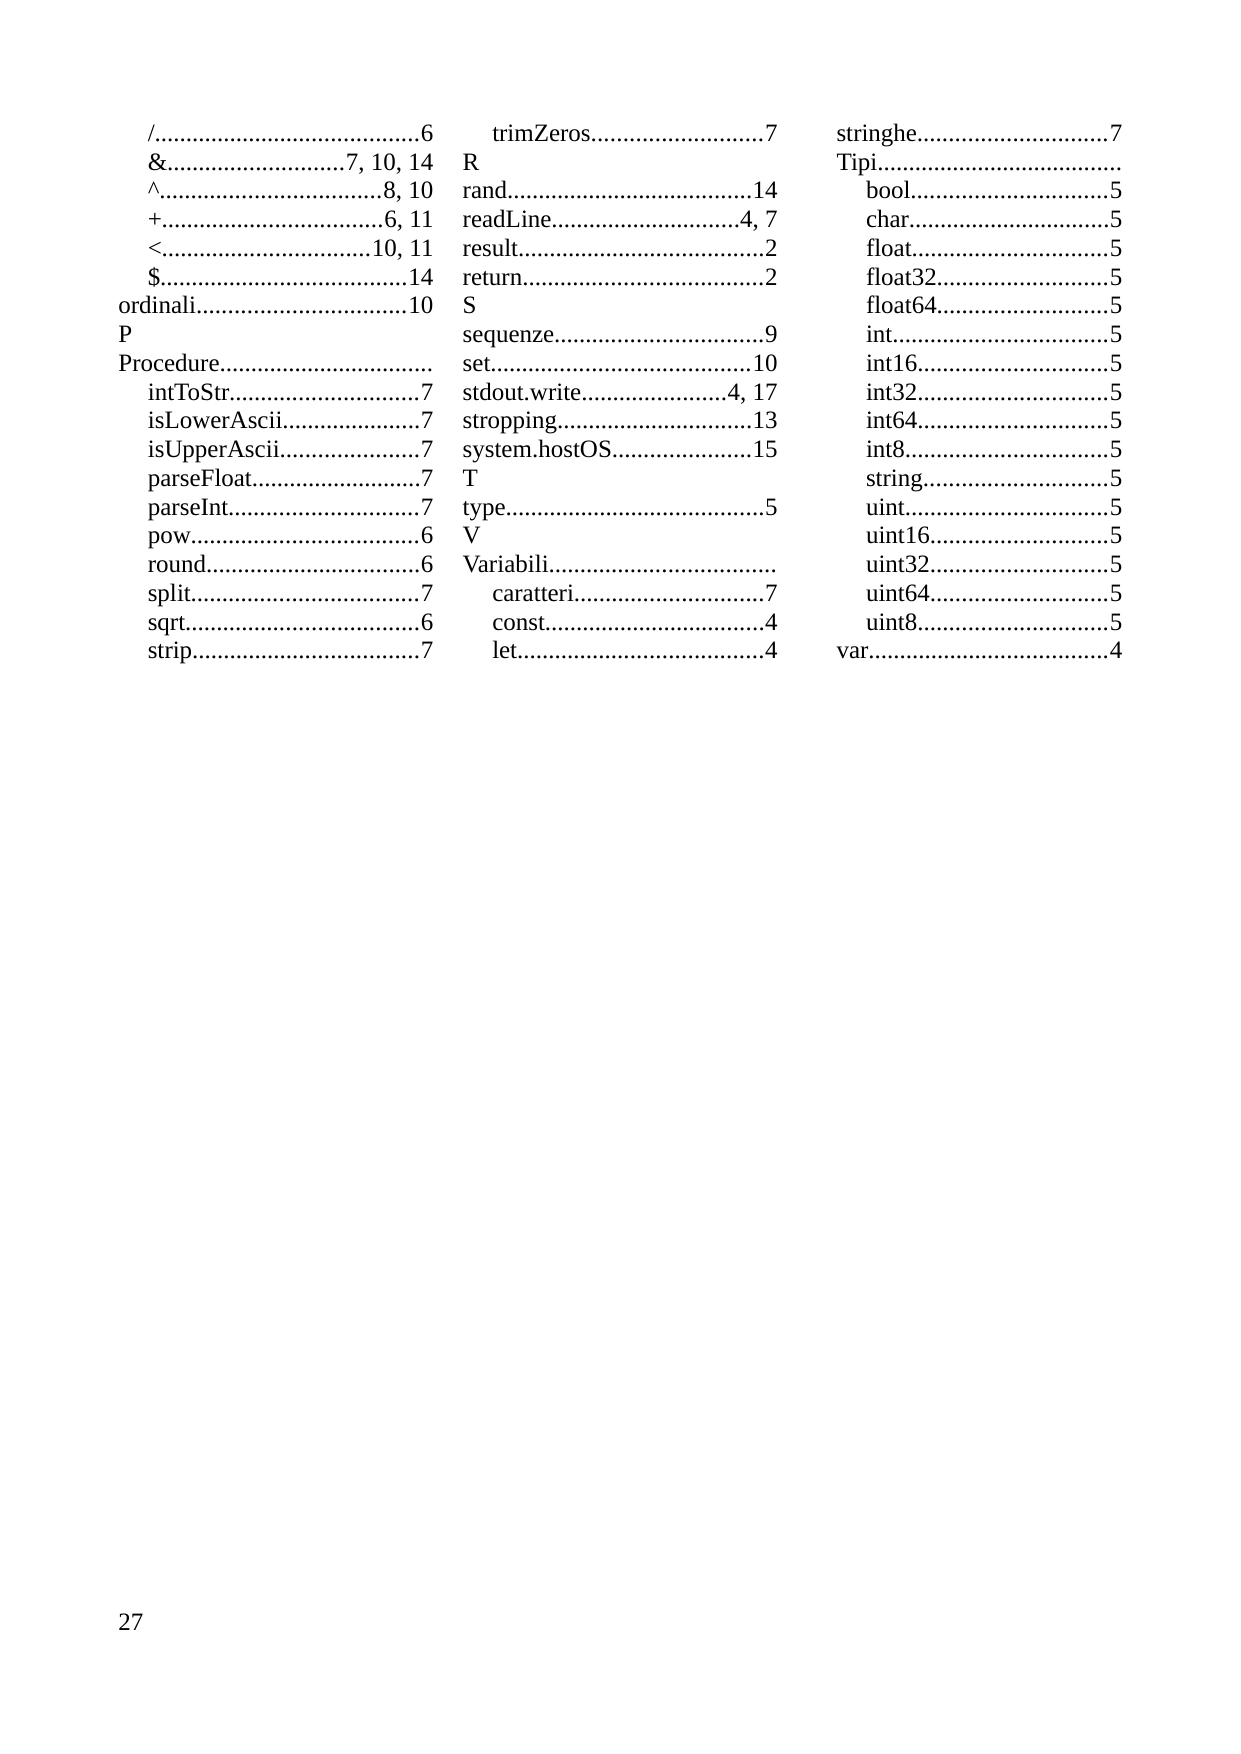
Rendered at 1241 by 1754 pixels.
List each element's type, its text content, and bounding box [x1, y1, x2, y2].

text Procedure [118, 348, 433, 377]
text int16 5 [866, 348, 1122, 377]
text sqrt 6 [148, 607, 433, 636]
text caratteri 7 [492, 578, 777, 607]
text int64 5 [866, 406, 1122, 434]
text T [462, 463, 777, 492]
text trimZeros 7 [492, 118, 777, 147]
text bool 5 [866, 176, 1122, 204]
text type 5 [462, 492, 777, 521]
text result 2 [462, 233, 777, 262]
text S [462, 291, 777, 319]
text uint 5 [866, 492, 1122, 521]
text < 10, 11 [148, 233, 433, 262]
text string 5 [866, 463, 1122, 492]
text const 4 [492, 607, 777, 636]
text stdout.write 4, 17 [462, 377, 777, 406]
text R [462, 147, 777, 176]
text intToStr 7 [148, 377, 433, 406]
text int32 5 [866, 377, 1122, 406]
text float64 5 [866, 291, 1122, 319]
text ^ 8, 10 [148, 176, 433, 204]
text uint8 5 [866, 607, 1122, 636]
text strip 7 [148, 636, 433, 664]
text readLine 4, 7 [462, 204, 777, 233]
text & 7, 10, 14 [148, 147, 433, 176]
text + 6, 11 [148, 204, 433, 233]
text uint64 5 [866, 578, 1122, 607]
text sequenze 9 [462, 319, 777, 348]
text Tipi [836, 147, 1122, 176]
text isLowerAscii. 7 [148, 406, 433, 434]
text int 5 [866, 319, 1122, 348]
text round 6 [148, 549, 433, 578]
text rand 14 [462, 176, 777, 204]
text isUpperAscii 7 [148, 434, 433, 463]
text uint16 5 [866, 521, 1122, 549]
text $ 14 [148, 262, 433, 291]
text float32 5 [866, 262, 1122, 291]
text pow 6 [148, 521, 433, 549]
text uint32 5 [866, 549, 1122, 578]
text parseInt 7 [148, 492, 433, 521]
text var 4 [836, 636, 1122, 664]
text V [462, 521, 777, 549]
text P [118, 319, 433, 348]
text float 5 [866, 233, 1122, 262]
text parseFloat 7 [148, 463, 433, 492]
text return 2 [462, 262, 777, 291]
text set 10 [462, 348, 777, 377]
text / 6 [148, 118, 433, 147]
text int8 5 [866, 434, 1122, 463]
text split 7 [148, 578, 433, 607]
text stropping 13 [462, 406, 777, 434]
text stringhe 7 [836, 118, 1122, 147]
text char 5 [866, 204, 1122, 233]
text Variabili [462, 549, 777, 578]
text system.hostOS 15 [462, 434, 777, 463]
text let 4 [492, 636, 777, 664]
text ordinali 10 [118, 291, 433, 319]
